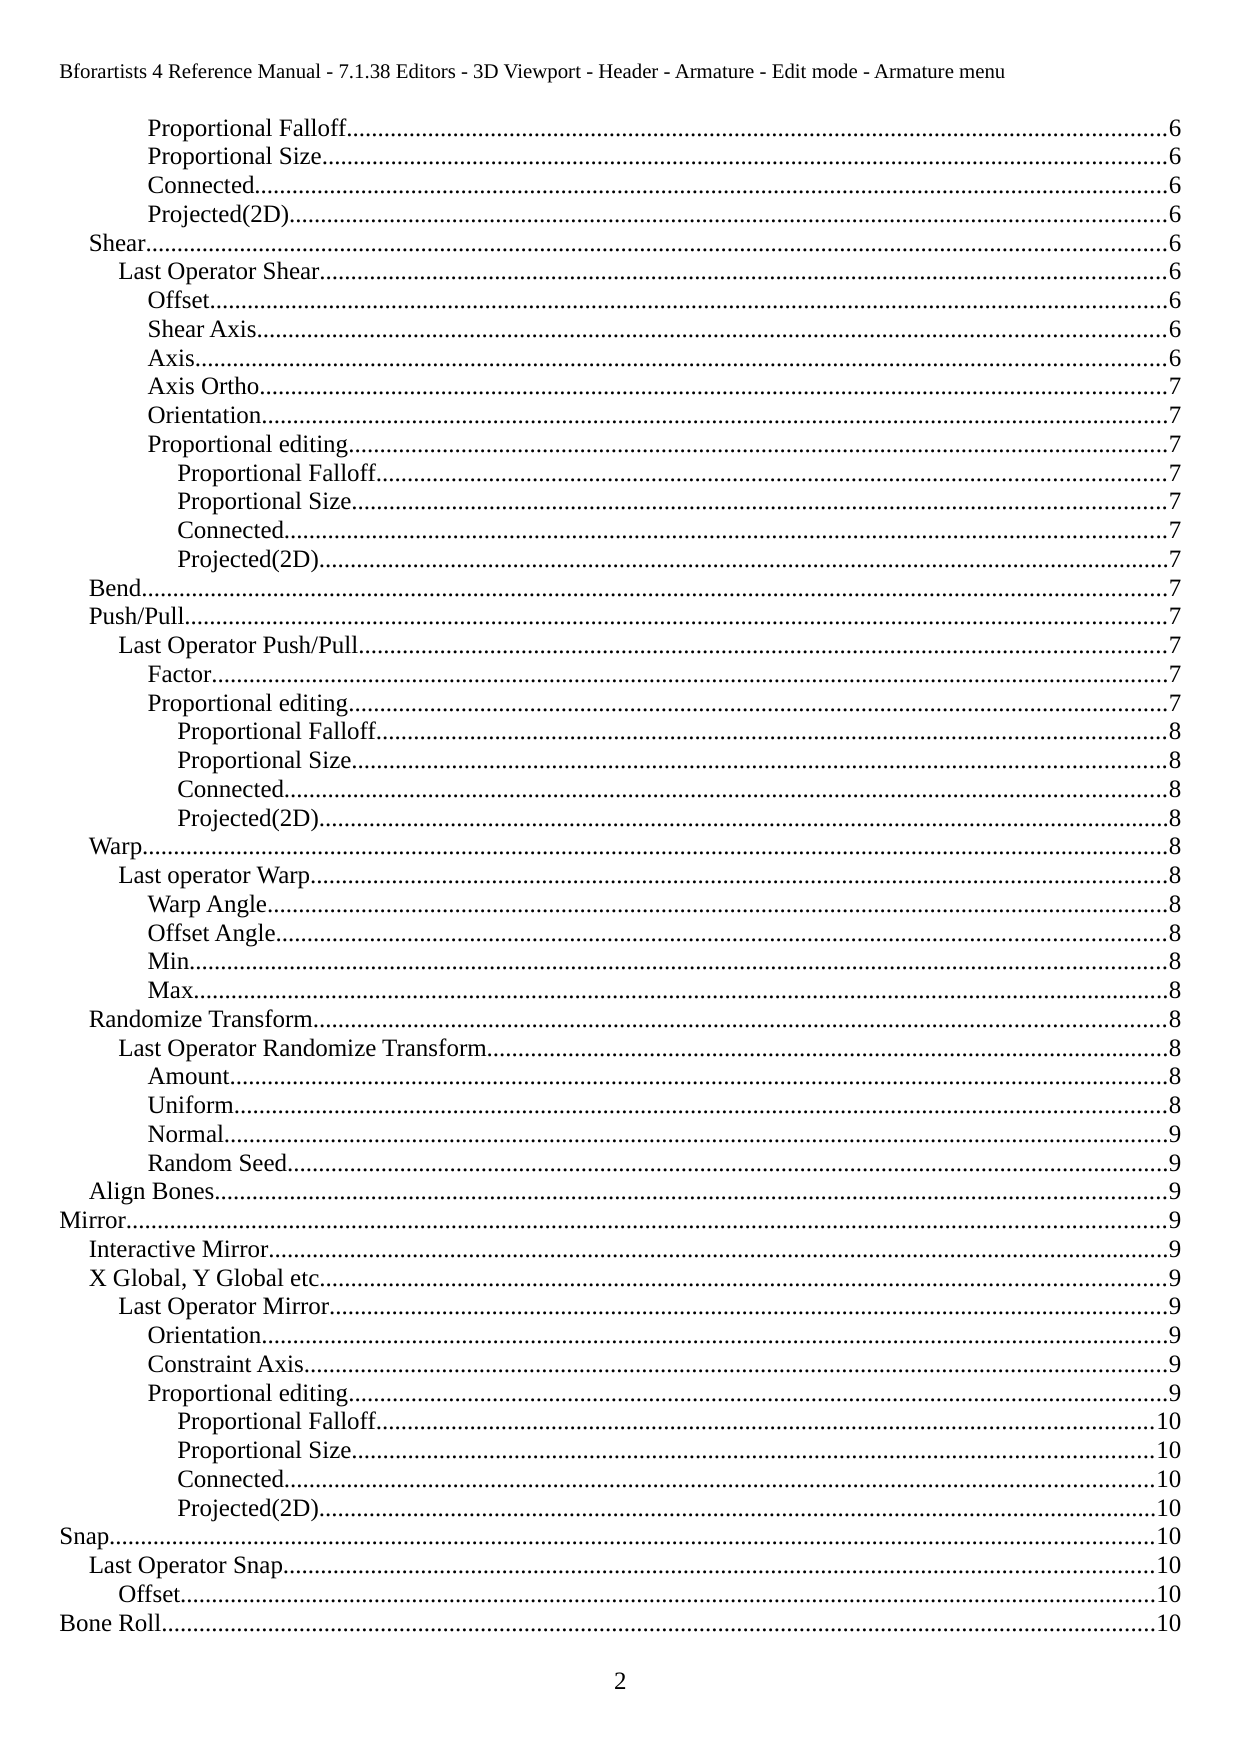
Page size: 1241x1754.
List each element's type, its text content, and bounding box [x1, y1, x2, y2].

text Connected 7 [177, 515, 1181, 544]
text Mirror 9 [59, 1205, 1181, 1234]
text Axis 6 [147, 343, 1181, 371]
text Projected(2D) 10 [177, 1493, 1181, 1521]
text Proportional Size 7 [177, 486, 1181, 515]
text Min 8 [147, 946, 1181, 975]
text Last Operator Snap 10 [88, 1550, 1181, 1579]
text Constraint Axis 9 [147, 1349, 1181, 1378]
text Shear 6 [88, 228, 1181, 256]
text Proportional Falloff 7 [177, 458, 1181, 486]
text Last operator Warp 8 [118, 860, 1181, 889]
text Proportional Size 8 [177, 745, 1181, 774]
text Proportional Falloff 6 [147, 113, 1181, 141]
text Proportional Size 10 [177, 1435, 1181, 1464]
text Interactive Mirror 9 [88, 1234, 1181, 1263]
text Connected 10 [177, 1464, 1181, 1493]
text Bend 7 [88, 573, 1181, 601]
text Warp Angle 8 [147, 889, 1181, 918]
text Last Operator Mirror 9 [118, 1291, 1181, 1320]
text Push/Pull 7 [88, 601, 1181, 630]
text Orientation 9 [147, 1320, 1181, 1349]
text Offset 6 [147, 285, 1181, 314]
text Proportional editing 7 [147, 688, 1181, 716]
text Projected(2D) 6 [147, 199, 1181, 228]
text Axis Ortho 7 [147, 371, 1181, 400]
text Uniform 8 [147, 1090, 1181, 1119]
text Proportional editing 7 [147, 429, 1181, 458]
text Orientation 7 [147, 400, 1181, 429]
text Factor 7 [147, 659, 1181, 688]
text Snap 10 [59, 1521, 1181, 1550]
text Offset 10 [118, 1579, 1181, 1608]
text Projected(2D) 8 [177, 803, 1181, 831]
text Connected 8 [177, 774, 1181, 803]
text Last Operator Randomize Transform 8 [118, 1033, 1181, 1061]
text Connected 6 [147, 170, 1181, 199]
text Projected(2D) 7 [177, 544, 1181, 573]
text Max 8 [147, 975, 1181, 1004]
text Last Operator Shear 6 [118, 256, 1181, 285]
text Proportional Falloff 10 [177, 1406, 1181, 1435]
text Offset Angle 8 [147, 918, 1181, 946]
text Proportional editing 9 [147, 1378, 1181, 1406]
text Randomize Transform 8 [88, 1004, 1181, 1033]
text Bone Roll 10 [59, 1608, 1181, 1636]
text Random Seed 9 [147, 1148, 1181, 1176]
text Normal 9 [147, 1119, 1181, 1148]
text Shear Axis 6 [147, 314, 1181, 343]
text Proportional Size 6 [147, 141, 1181, 170]
text Proportional Falloff 8 [177, 716, 1181, 745]
text Align Bones 9 [88, 1176, 1181, 1205]
text X Global, Y Global etc. 9 [88, 1263, 1181, 1291]
text Last Operator Push/Pull 7 [118, 630, 1181, 659]
text Warp 8 [88, 831, 1181, 860]
text Amount 8 [147, 1061, 1181, 1090]
